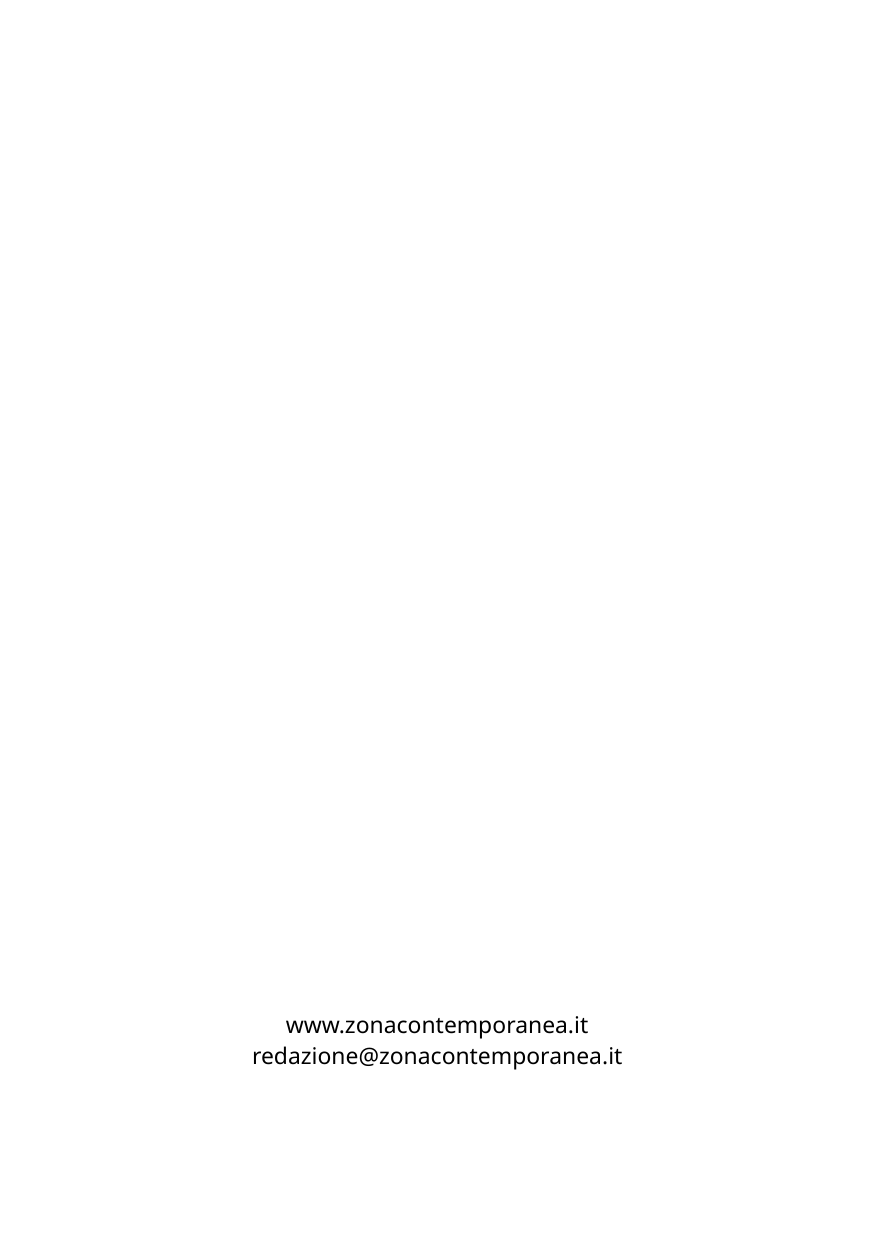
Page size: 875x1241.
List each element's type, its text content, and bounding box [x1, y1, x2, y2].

text www.zonacontemporanea.it [88, 1008, 786, 1040]
text redazione@zonacontemporanea.it [88, 1040, 786, 1071]
